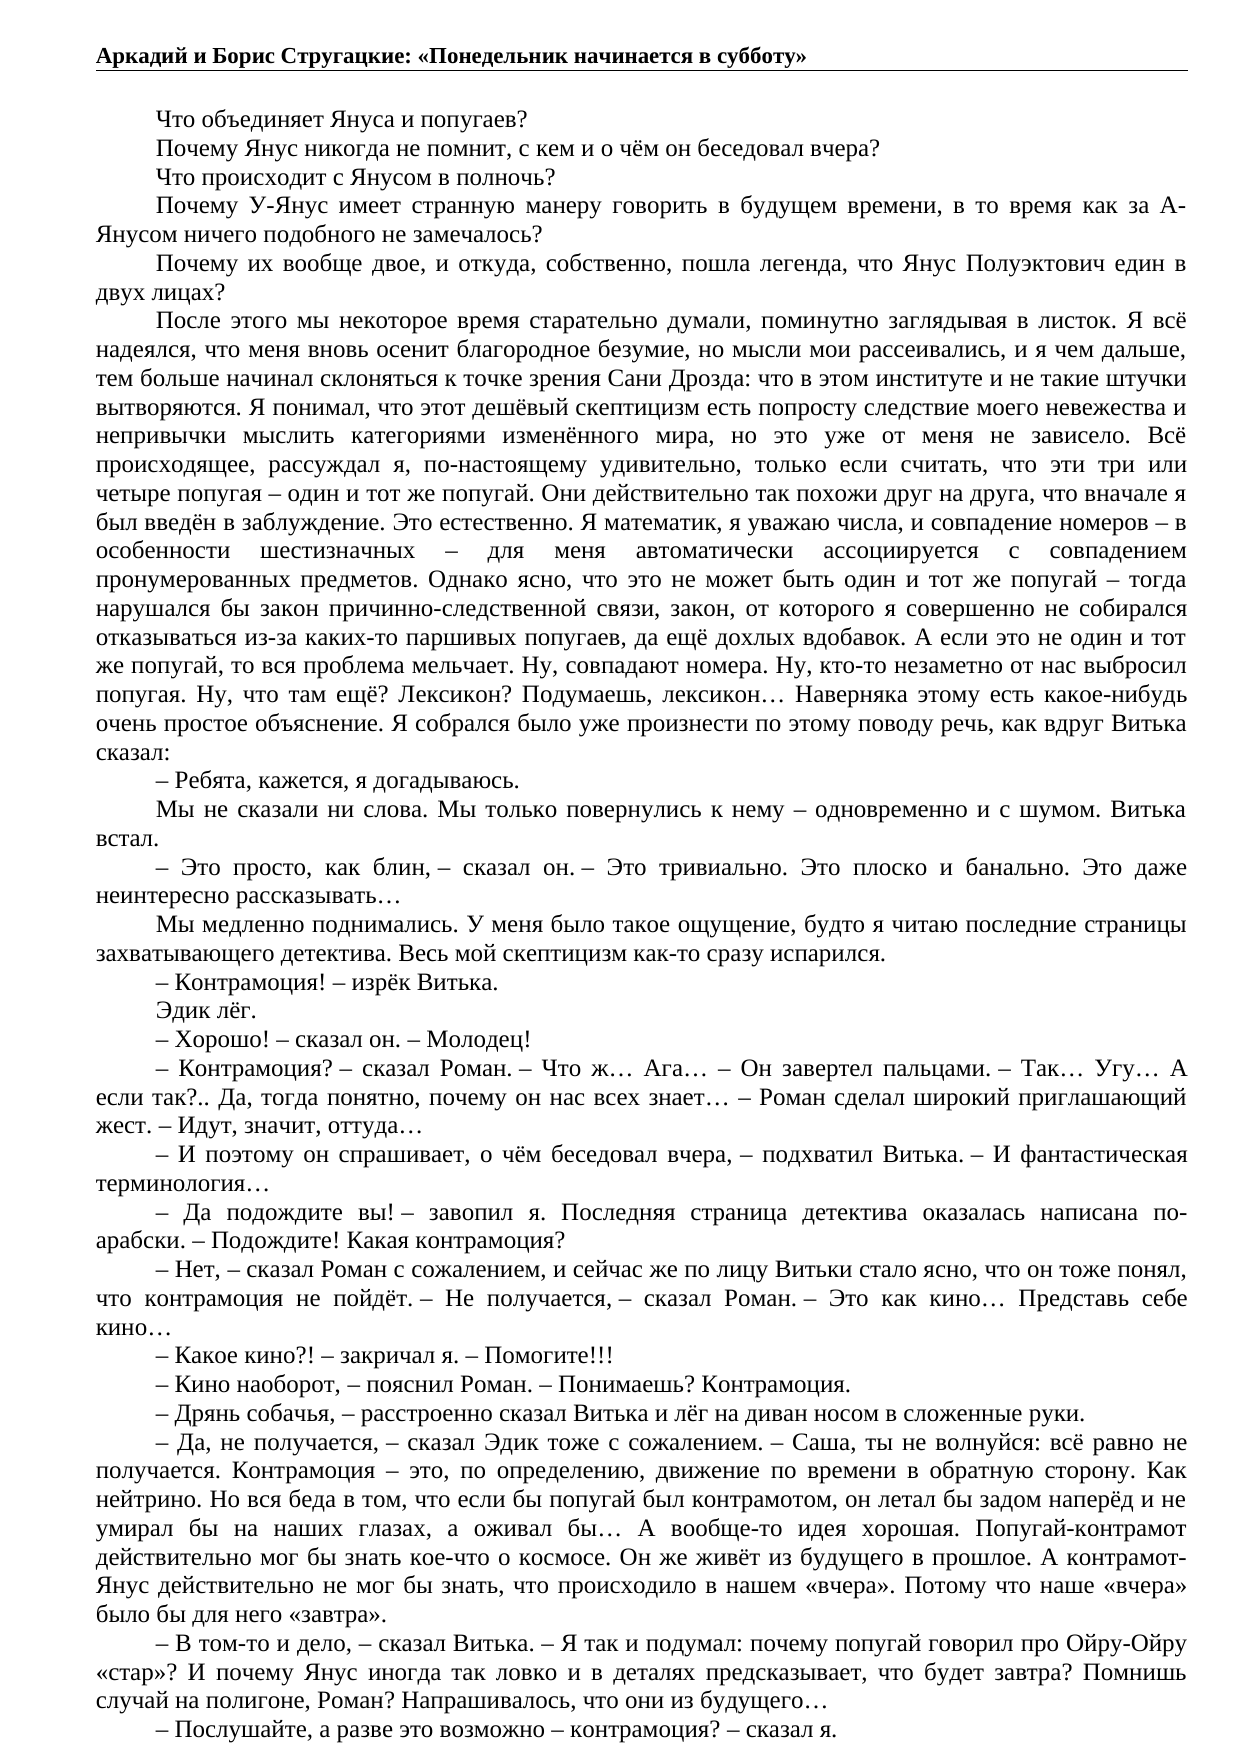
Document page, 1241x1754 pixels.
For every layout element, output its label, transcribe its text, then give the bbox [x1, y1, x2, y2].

text – Это просто, как блин, – сказал он. – Это тривиально. Это плоско и банально. Это даже неинтересно рассказывать… [96, 852, 1188, 909]
text – Какое кино?! – закричал я. – Помогите!!! [96, 1340, 1188, 1369]
text Мы не сказали ни слова. Мы только повернулись к нему – одновременно и с шумом. Витька встал. [96, 794, 1188, 852]
text Почему У-Янус имеет странную манеру говорить в будущем времени, в то время как за А-Янусом ничего подобного не замечалось? [96, 190, 1188, 248]
text – Да подождите вы! – завопил я. Последняя страница детектива оказалась написана по-арабски. – Подождите! Какая контрамоция? [96, 1197, 1188, 1254]
text Эдик лёг. [96, 995, 1188, 1024]
text – Хорошо! – сказал он. – Молодец! [96, 1024, 1188, 1053]
text Что объединяет Януса и попугаев? [96, 104, 1188, 133]
text – Контрамоция? – сказал Роман. – Что ж… Ага… – Он завертел пальцами. – Так… Угу… А если так?.. Да, тогда понятно, почему он нас всех знает… – Роман сделал широкий приглашающий жест. – Идут, значит, оттуда… [96, 1053, 1188, 1139]
text – Ребята, кажется, я догадываюсь. [96, 765, 1188, 794]
text Почему их вообще двое, и откуда, собственно, пошла легенда, что Янус Полуэктович един в двух лицах? [96, 248, 1188, 305]
text – Да, не получается, – сказал Эдик тоже с сожалением. – Саша, ты не волнуйся: всё равно не получается. Контрамоция – это, по определению, движение по времени в обратную сторону. Как нейтрино. Но вся беда в том, что если бы попугай был контрамотом, он летал бы задом наперёд и не умирал бы на наших глазах, а оживал бы… А вообще-то идея хорошая. Попугай-контрамот действительно мог бы знать кое-что о космосе. Он же живёт из будущего в прошлое. А контрамот-Янус действительно не мог бы знать, что происходило в нашем «вчера». Потому что наше «вчера» было бы для него «завтра». [96, 1427, 1188, 1628]
text – Нет, – сказал Роман с сожалением, и сейчас же по лицу Витьки стало ясно, что он тоже понял, что контрамоция не пойдёт. – Не получается, – сказал Роман. – Это как кино… Представь себе кино… [96, 1254, 1188, 1340]
text – Послушайте, а разве это возможно – контрамоция? – сказал я. [96, 1714, 1188, 1743]
text Почему Янус никогда не помнит, с кем и о чём он беседовал вчера? [96, 133, 1188, 162]
text Мы медленно поднимались. У меня было такое ощущение, будто я читаю последние страницы захватывающего детектива. Весь мой скептицизм как-то сразу испарился. [96, 909, 1188, 967]
text После этого мы некоторое время старательно думали, поминутно заглядывая в листок. Я всё надеялся, что меня вновь осенит благородное безумие, но мысли мои рассеивались, и я чем дальше, тем больше начинал склоняться к точке зрения Сани Дрозда: что в этом институте и не такие штучки вытворяются. Я понимал, что этот дешёвый скептицизм есть попросту следствие моего невежества и непривычки мыслить категориями изменённого мира, но это уже от меня не зависело. Всё происходящее, рассуждал я, по-настоящему удивительно, только если считать, что эти три или четыре попугая – один и тот же попугай. Они действительно так похожи друг на друга, что вначале я был введён в заблуждение. Это естественно. Я математик, я уважаю числа, и совпадение номеров – в особенности шестизначных – для меня автоматически ассоциируется с совпадением пронумерованных предметов. Однако ясно, что это не может быть один и тот же попугай – тогда нарушался бы закон причинно-следственной связи, закон, от которого я совершенно не собирался отказываться из-за каких-то паршивых попугаев, да ещё дохлых вдобавок. А если это не один и тот же попугай, то вся проблема мельчает. Ну, совпадают номера. Ну, кто-то незаметно от нас выбросил попугая. Ну, что там ещё? Лексикон? Подумаешь, лексикон… Наверняка этому есть какое-нибудь очень простое объяснение. Я собрался было уже произнести по этому поводу речь, как вдруг Витька сказал: [96, 305, 1188, 765]
text – И поэтому он спрашивает, о чём беседовал вчера, – подхватил Витька. – И фантастическая терминология… [96, 1139, 1188, 1197]
text – Контрамоция! – изрёк Витька. [96, 967, 1188, 995]
text – В том-то и дело, – сказал Витька. – Я так и подумал: почему попугай говорил про Ойру-Ойру «стар»? И почему Янус иногда так ловко и в деталях предсказывает, что будет завтра? Помнишь случай на полигоне, Роман? Напрашивалось, что они из будущего… [96, 1628, 1188, 1714]
text – Дрянь собачья, – расстроенно сказал Витька и лёг на диван носом в сложенные руки. [96, 1398, 1188, 1427]
text Что происходит с Янусом в полночь? [96, 162, 1188, 190]
text – Кино наоборот, – пояснил Роман. – Понимаешь? Контрамоция. [96, 1369, 1188, 1398]
